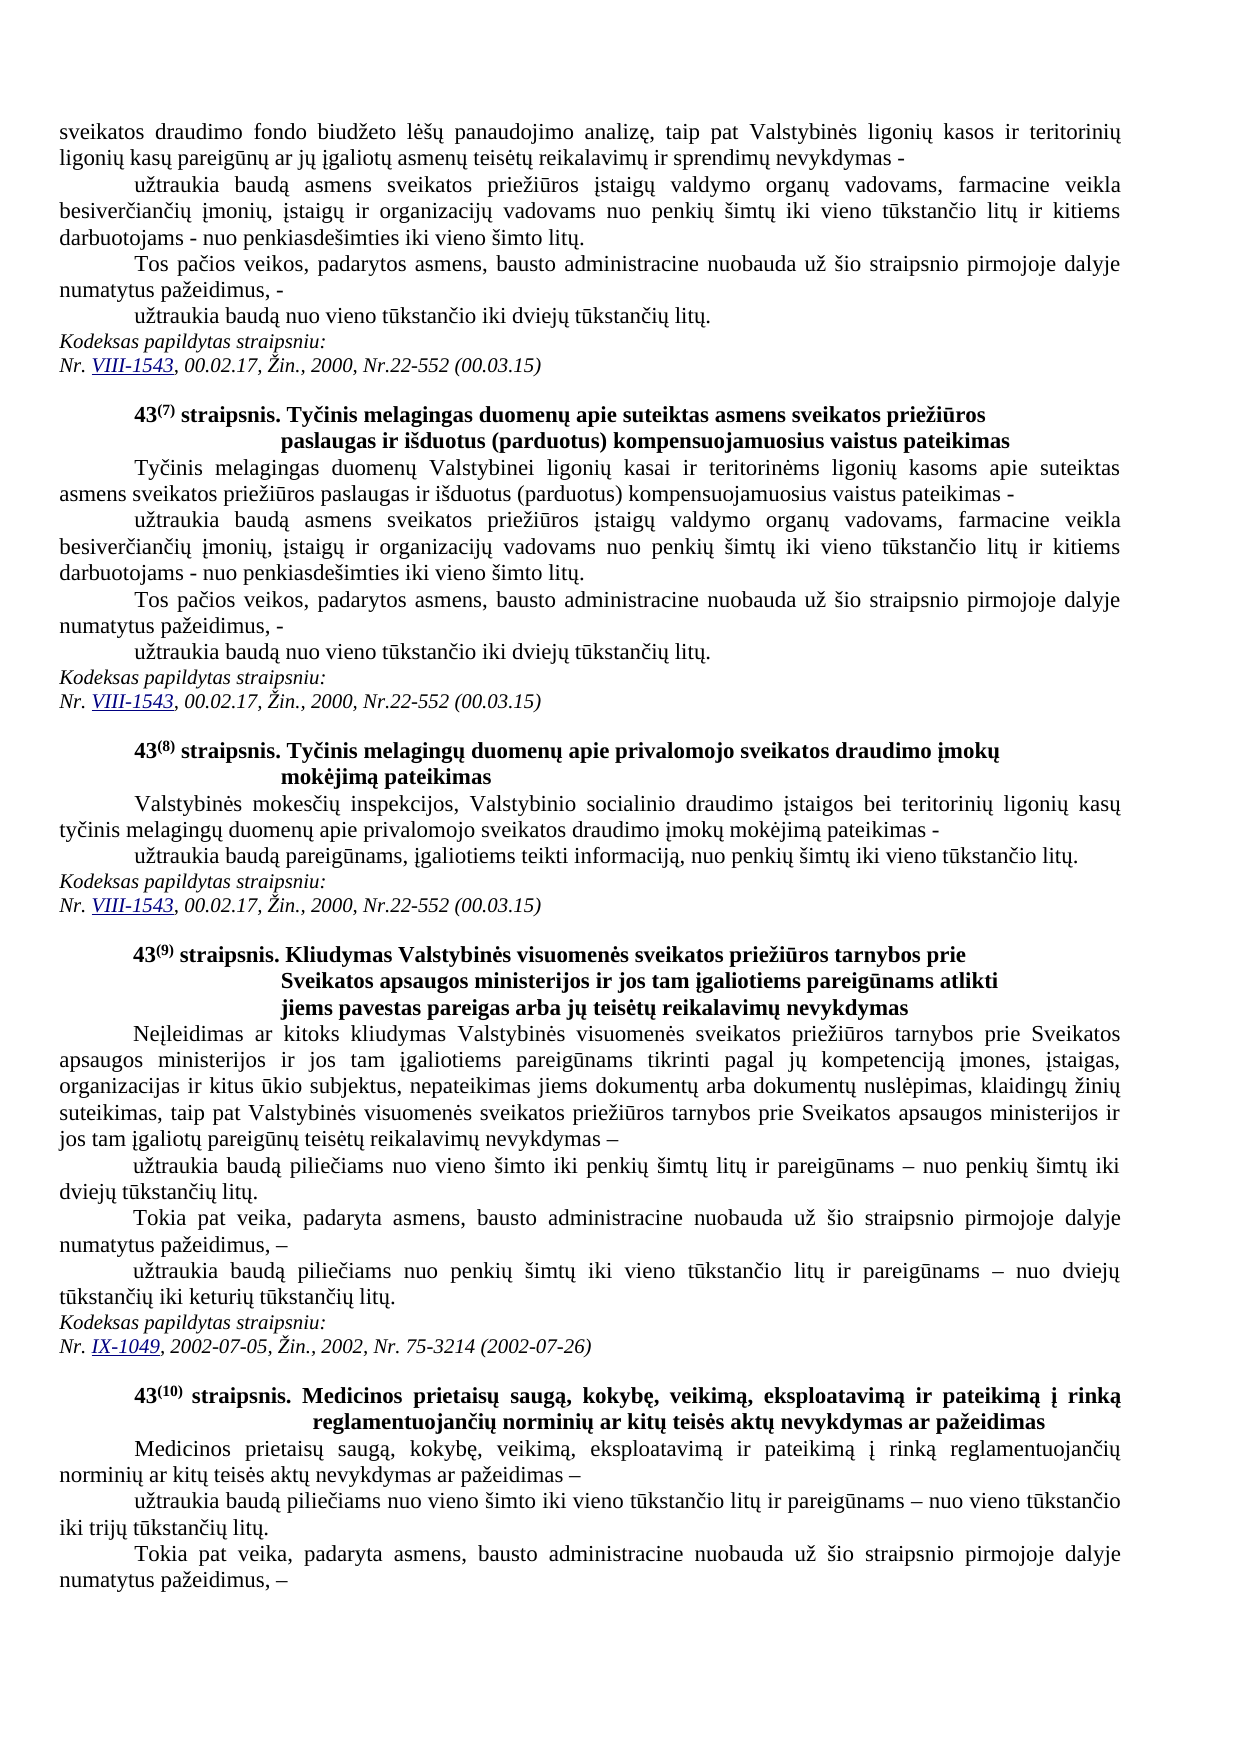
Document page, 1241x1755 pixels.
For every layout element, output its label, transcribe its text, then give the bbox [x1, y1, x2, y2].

text Valstybinės mokesčių inspekcijos, Valstybinio socialinio draudimo įstaigos bei teritorinių ligonių kasų tyčinis melagingų duomenų apie privalomojo sveikatos draudimo įmokų mokėjimą pateikimas - [59, 789, 1122, 842]
text Nr. IX-1049, 2002-07-05, Žin., 2002, Nr. 75-3214 (2002-07-26) [59, 1334, 1122, 1358]
text Nr. VIII-1543, 00.02.17, Žin., 2000, Nr.22-552 (00.03.15) [59, 893, 1122, 917]
text Kodeksas papildytas straipsniu: [59, 329, 1122, 353]
text užtraukia baudą pareigūnams, įgaliotiems teikti informaciją, nuo penkių šimtų iki vieno tūkstančio litų. [59, 842, 1122, 869]
text Medicinos prietaisų saugą, kokybę, veikimą, eksploatavimą ir pateikimą į rinką reglamentuojančių norminių ar kitų teisės aktų nevykdymas ar pažeidimas – [59, 1435, 1122, 1487]
text Neįleidimas ar kitoks kliudymas Valstybinės visuomenės sveikatos priežiūros tarnybos prie Sveikatos apsaugos ministerijos ir jos tam įgaliotiems pareigūnams tikrinti pagal jų kompetenciją įmones, įstaigas, organizacijas ir kitus ūkio subjektus, nepateikimas jiems dokumentų arba dokumentų nuslėpimas, klaidingų žinių suteikimas, taip pat Valstybinės visuomenės sveikatos priežiūros tarnybos prie Sveikatos apsaugos ministerijos ir jos tam įgaliotų pareigūnų teisėtų reikalavimų nevykdymas – [59, 1020, 1122, 1152]
text Kodeksas papildytas straipsniu: [59, 1310, 1122, 1334]
text užtraukia baudą asmens sveikatos priežiūros įstaigų valdymo organų vadovams, farmacine veikla besiverčiančių įmonių, įstaigų ir organizacijų vadovams nuo penkių šimtų iki vieno tūkstančio litų ir kitiems darbuotojams - nuo penkiasdešimties iki vieno šimto litų. [59, 171, 1122, 250]
text užtraukia baudą asmens sveikatos priežiūros įstaigų valdymo organų vadovams, farmacine veikla besiverčiančių įmonių, įstaigų ir organizacijų vadovams nuo penkių šimtų iki vieno tūkstančio litų ir kitiems darbuotojams - nuo penkiasdešimties iki vieno šimto litų. [59, 507, 1122, 586]
subtitle Sveikatos apsaugos ministerijos ir jos tam įgaliotiems pareigūnams atlikti [59, 967, 1122, 993]
text užtraukia baudą piliečiams nuo vieno šimto iki penkių šimtų litų ir pareigūnams – nuo penkių šimtų iki dviejų tūkstančių litų. [59, 1152, 1122, 1204]
text 43(7) straipsnis. Tyčinis melagingas duomenų apie suteiktas asmens sveikatos priežiūros [134, 401, 1122, 427]
text 43(8) straipsnis. Tyčinis melagingų duomenų apie privalomojo sveikatos draudimo įmokų [134, 737, 1122, 763]
text sveikatos draudimo fondo biudžeto lėšų panaudojimo analizę, taip pat Valstybinės ligonių kasos ir teritorinių ligonių kasų pareigūnų ar jų įgaliotų asmenų teisėtų reikalavimų ir sprendimų nevykdymas - [59, 118, 1122, 171]
text 43(10) straipsnis. Medicinos prietaisų saugą, kokybę, veikimą, eksploatavimą ir pateikimą į rinką reglamentuojančių norminių ar kitų teisės aktų nevykdymas ar pažeidimas [134, 1382, 1122, 1435]
text Kodeksas papildytas straipsniu: [59, 869, 1122, 893]
text 43(9) straipsnis. Kliudymas Valstybinės visuomenės sveikatos priežiūros tarnybos prie [59, 941, 1122, 967]
text Tos pačios veikos, padarytos asmens, bausto administracine nuobauda už šio straipsnio pirmojoje dalyje numatytus pažeidimus, - [59, 586, 1122, 638]
text Tokia pat veika, padaryta asmens, bausto administracine nuobauda už šio straipsnio pirmojoje dalyje numatytus pažeidimus, – [59, 1204, 1122, 1257]
text Kodeksas papildytas straipsniu: [59, 665, 1122, 689]
text Tokia pat veika, padaryta asmens, bausto administracine nuobauda už šio straipsnio pirmojoje dalyje numatytus pažeidimus, – [59, 1540, 1122, 1593]
text Tos pačios veikos, padarytos asmens, bausto administracine nuobauda už šio straipsnio pirmojoje dalyje numatytus pažeidimus, - [59, 250, 1122, 303]
text Nr. VIII-1543, 00.02.17, Žin., 2000, Nr.22-552 (00.03.15) [59, 689, 1122, 713]
text užtraukia baudą nuo vieno tūkstančio iki dviejų tūkstančių litų. [59, 303, 1122, 329]
text užtraukia baudą nuo vieno tūkstančio iki dviejų tūkstančių litų. [59, 638, 1122, 665]
text užtraukia baudą piliečiams nuo vieno šimto iki vieno tūkstančio litų ir pareigūnams – nuo vieno tūkstančio iki trijų tūkstančių litų. [59, 1487, 1122, 1540]
text Nr. VIII-1543, 00.02.17, Žin., 2000, Nr.22-552 (00.03.15) [59, 353, 1122, 377]
text užtraukia baudą piliečiams nuo penkių šimtų iki vieno tūkstančio litų ir pareigūnams – nuo dviejų tūkstančių iki keturių tūkstančių litų. [59, 1257, 1122, 1310]
text mokėjimą pateikimas [281, 763, 1122, 789]
text jiems pavestas pareigas arba jų teisėtų reikalavimų nevykdymas [59, 993, 1122, 1020]
text Tyčinis melagingas duomenų Valstybinei ligonių kasai ir teritorinėms ligonių kasoms apie suteiktas asmens sveikatos priežiūros paslaugas ir išduotus (parduotus) kompensuojamuosius vaistus pateikimas - [59, 454, 1122, 507]
text paslaugas ir išduotus (parduotus) kompensuojamuosius vaistus pateikimas [281, 427, 1122, 454]
